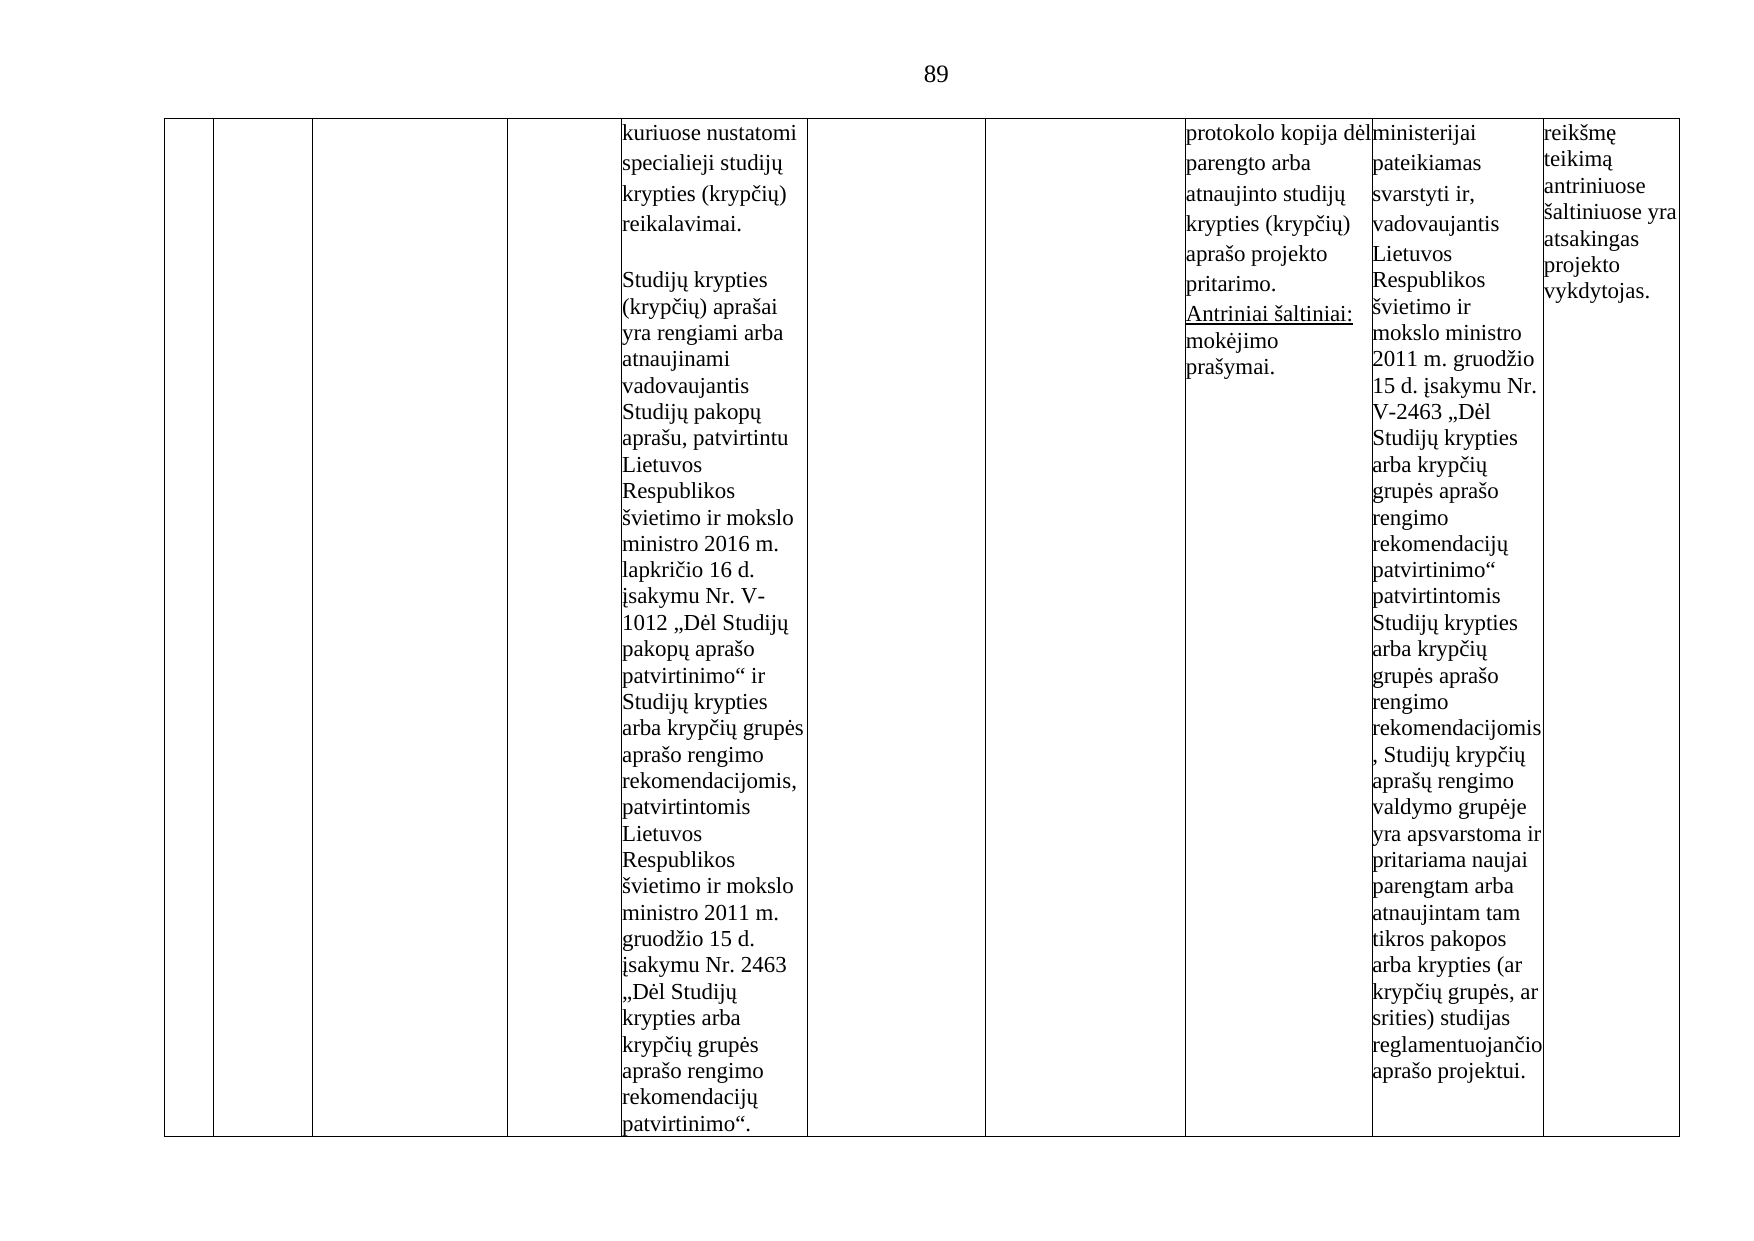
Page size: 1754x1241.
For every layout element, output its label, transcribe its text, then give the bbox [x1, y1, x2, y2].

table_cell [214, 119, 312, 1136]
table_cell [508, 119, 621, 1136]
table_cell kuriuose nustatomi specialieji studijų krypties (krypčių) reikalavimai. Studijų krypties (krypčių) aprašai yra rengiami arba atnaujinami vadovaujantis Studijų pakopų aprašu, patvirtintu Lietuvos Respublikos švietimo ir mokslo ministro 2016 m. lapkričio 16 d. įsakymu Nr. V-1012 „Dėl Studijų pakopų aprašo patvirtinimo“ ir Studijų krypties arba krypčių grupės aprašo rengimo rekomendacijomis, patvirtintomis Lietuvos Respublikos švietimo ir mokslo ministro 2011 m. gruodžio 15 d. įsakymu Nr. 2463 „Dėl Studijų krypties arba krypčių grupės aprašo rengimo rekomendacijų patvirtinimo“. [622, 119, 807, 1136]
table_cell ministerijai pateikiamas svarstyti ir, vadovaujantis Lietuvos Respublikos švietimo ir mokslo ministro 2011 m. gruodžio 15 d. įsakymu Nr. V-2463 „Dėl Studijų krypties arba krypčių grupės aprašo rengimo rekomendacijų patvirtinimo“ patvirtintomis Studijų krypties arba krypčių grupės aprašo rengimo rekomendacijomis, Studijų krypčių aprašų rengimo valdymo grupėje yra apsvarstoma ir pritariama naujai parengtam arba atnaujintam tam tikros pakopos arba krypties (ar krypčių grupės, ar srities) studijas reglamentuojančio aprašo projektui. [1373, 119, 1543, 1136]
table_cell [165, 119, 213, 1136]
table_cell [808, 119, 985, 1136]
table_cell reikšmę teikimą antriniuose šaltiniuose yra atsakingas projekto vykdytojas. [1544, 119, 1679, 1136]
table_cell protokolo kopija dėl parengto arba atnaujinto studijų krypties (krypčių) aprašo projekto pritarimo. Antriniai šaltiniai: mokėjimo prašymai. [1186, 119, 1372, 1136]
table_cell [313, 119, 507, 1136]
table_cell [986, 119, 1185, 1136]
